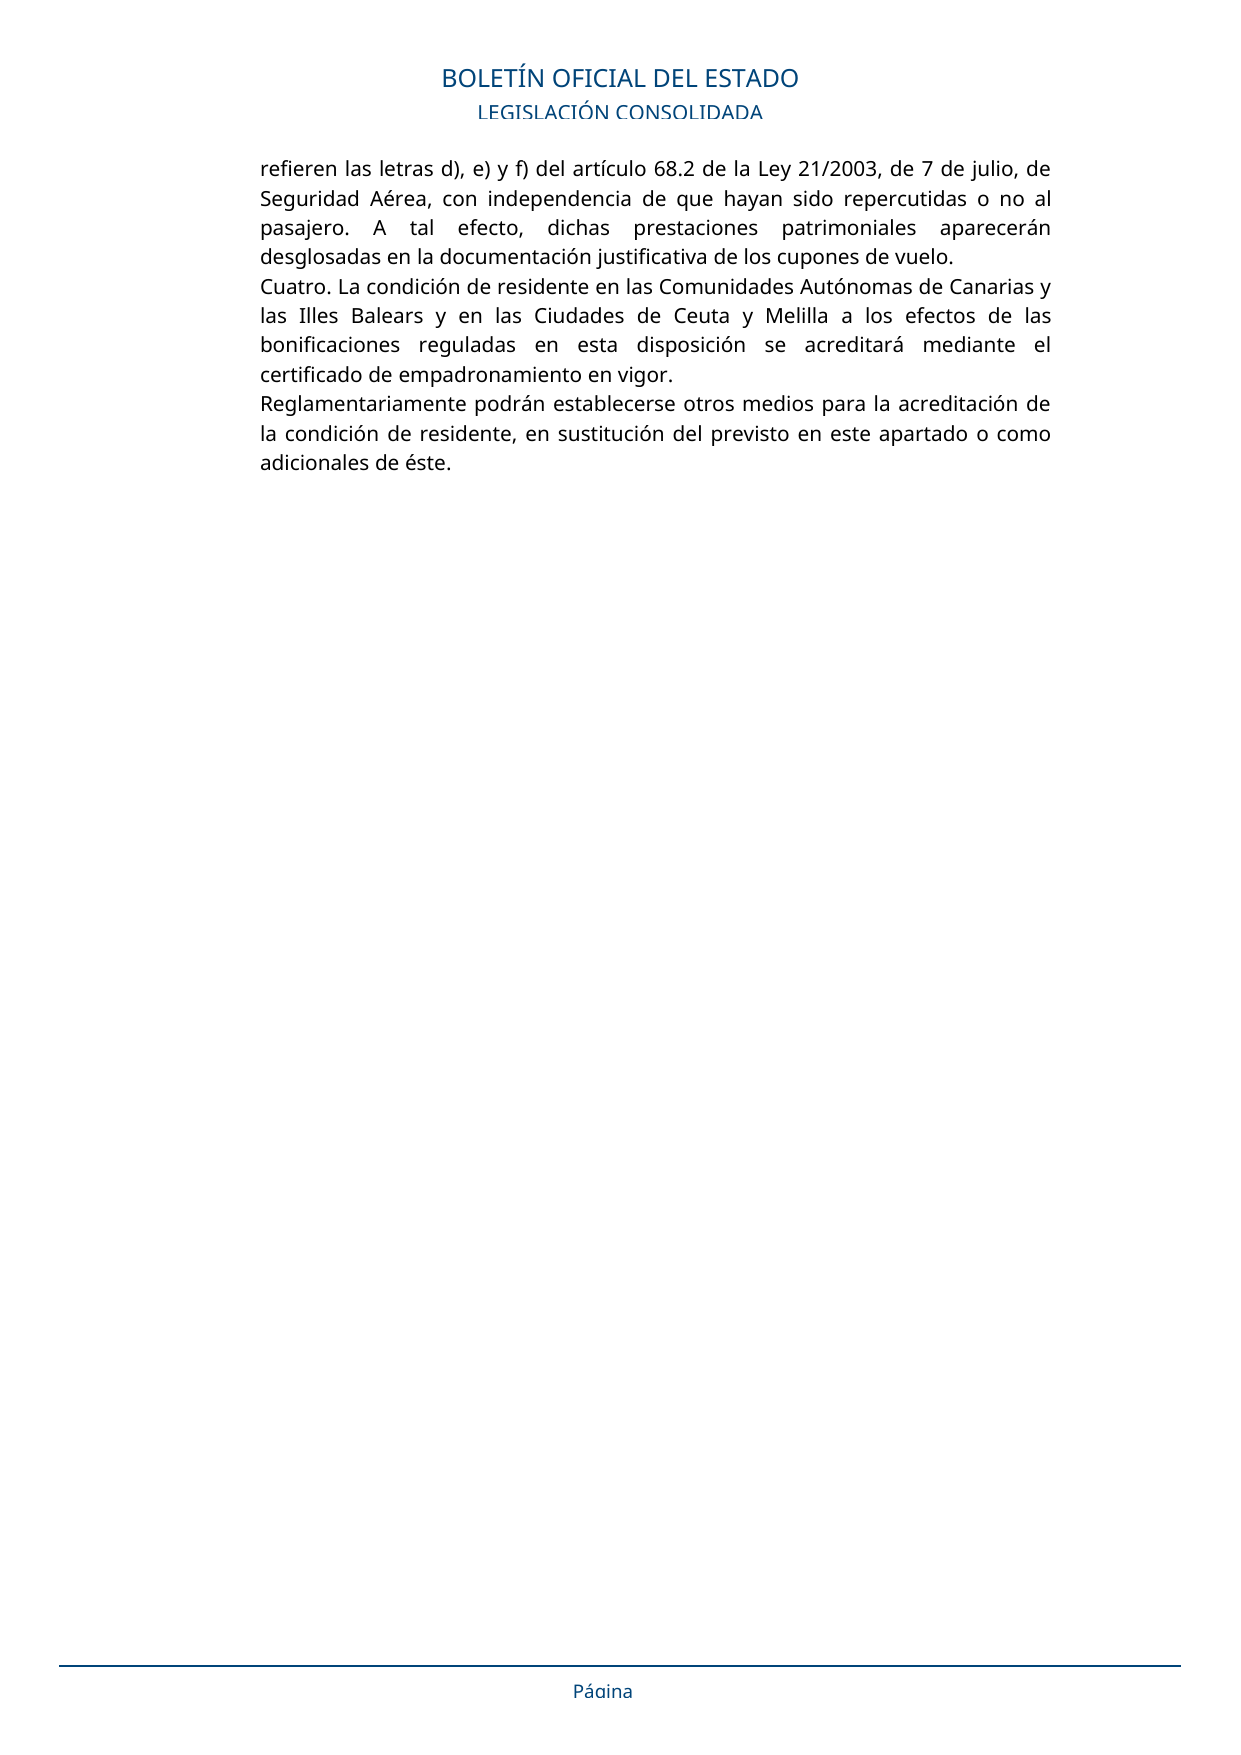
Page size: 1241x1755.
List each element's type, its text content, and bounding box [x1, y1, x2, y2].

text Cuatro. La condición de residente en las Comunidades Autónomas de Canarias y las Illes Balears y en las Ciudades de Ceuta y Melilla a los efectos de las bonificaciones reguladas en esta disposición se acreditará mediante el certificado de empadronamiento en vigor. [260, 272, 1052, 388]
text refieren las letras d), e) y f) del artículo 68.2 de la Ley 21/2003, de 7 de julio, de Seguridad Aérea, con independencia de que hayan sido repercutidas o no al pasajero. A tal efecto, dichas prestaciones patrimoniales aparecerán desglosadas en la documentación justificativa de los cupones de vuelo. [260, 154, 1052, 271]
text Reglamentariamente podrán establecerse otros medios para la acreditación de la condición de residente, en sustitución del previsto en este apartado o como adicionales de éste. [260, 389, 1052, 476]
